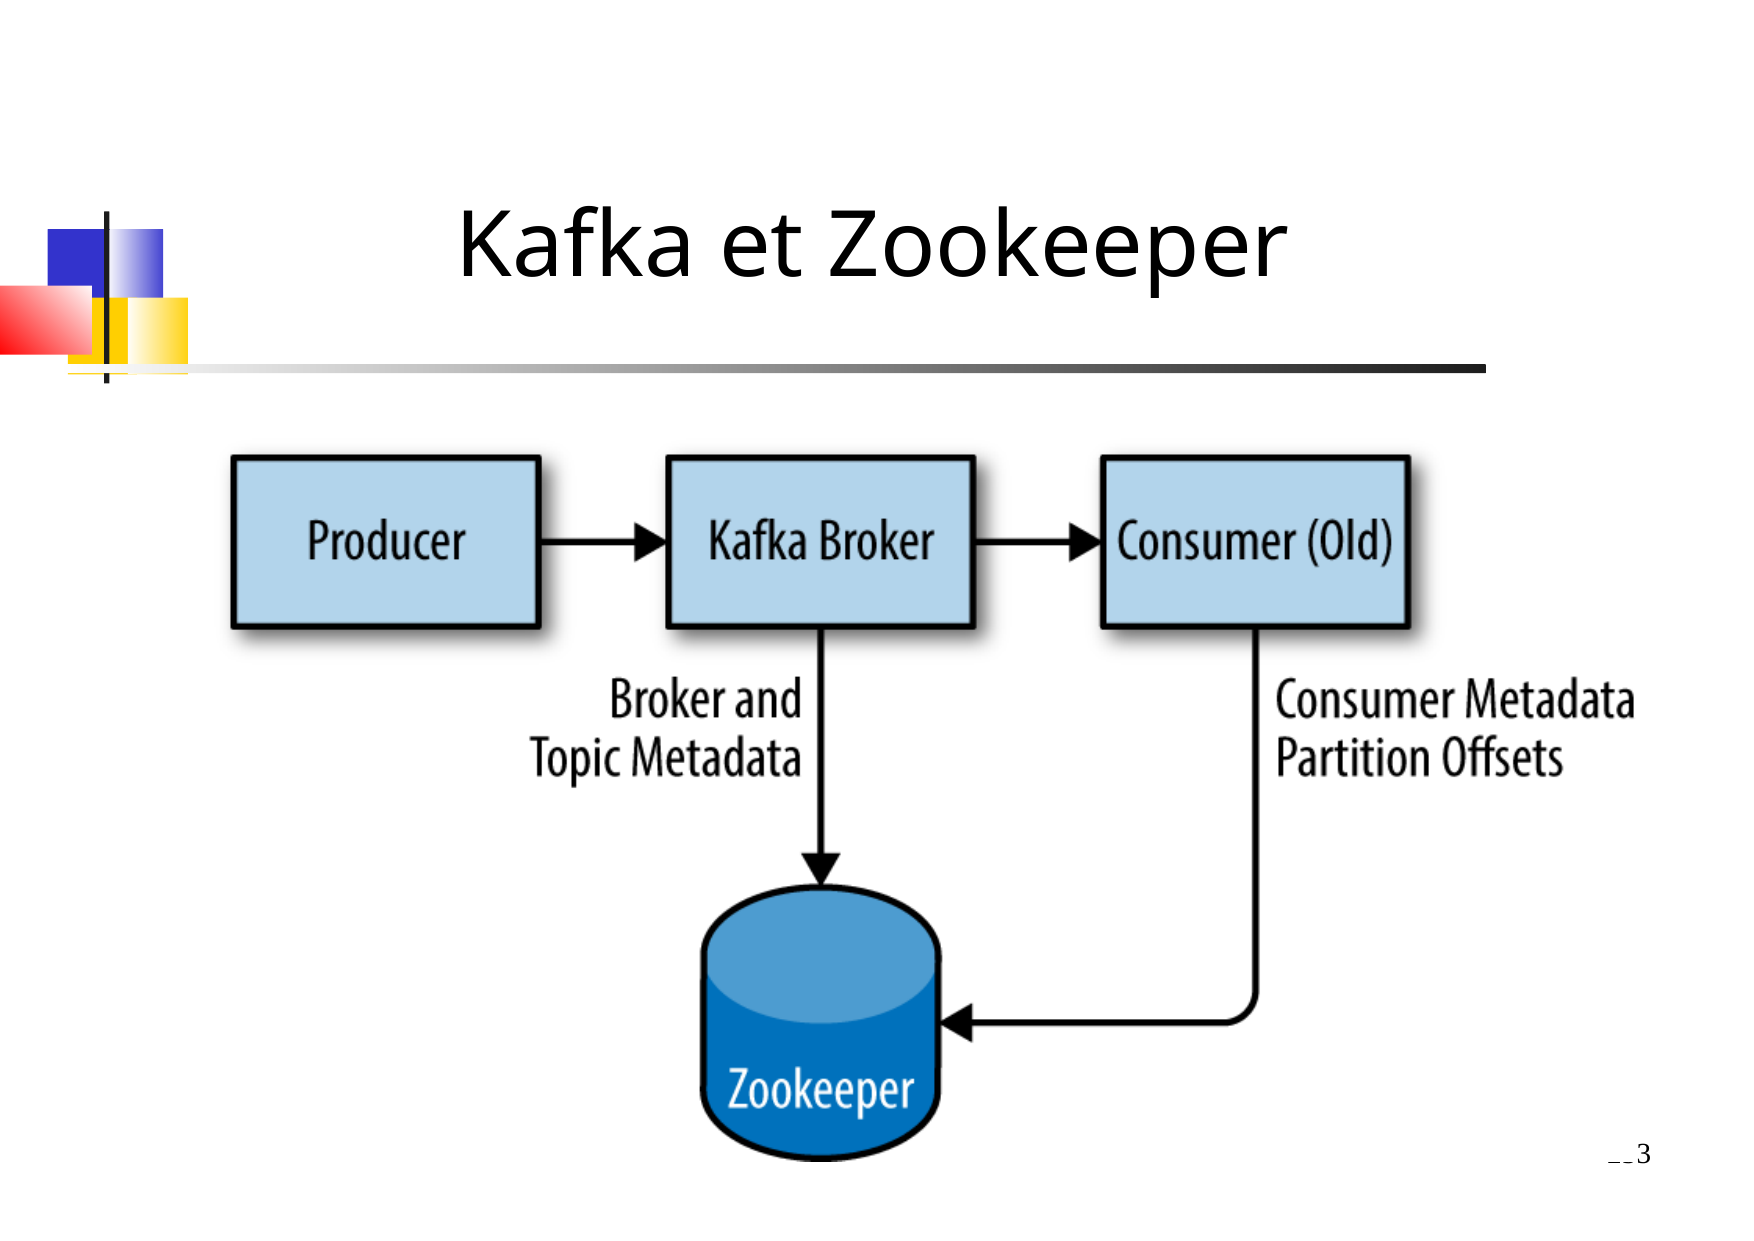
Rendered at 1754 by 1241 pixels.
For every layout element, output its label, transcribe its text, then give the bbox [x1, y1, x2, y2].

picture [212, 436, 1637, 1162]
title Kafka et Zookeeper [179, 139, 1567, 351]
